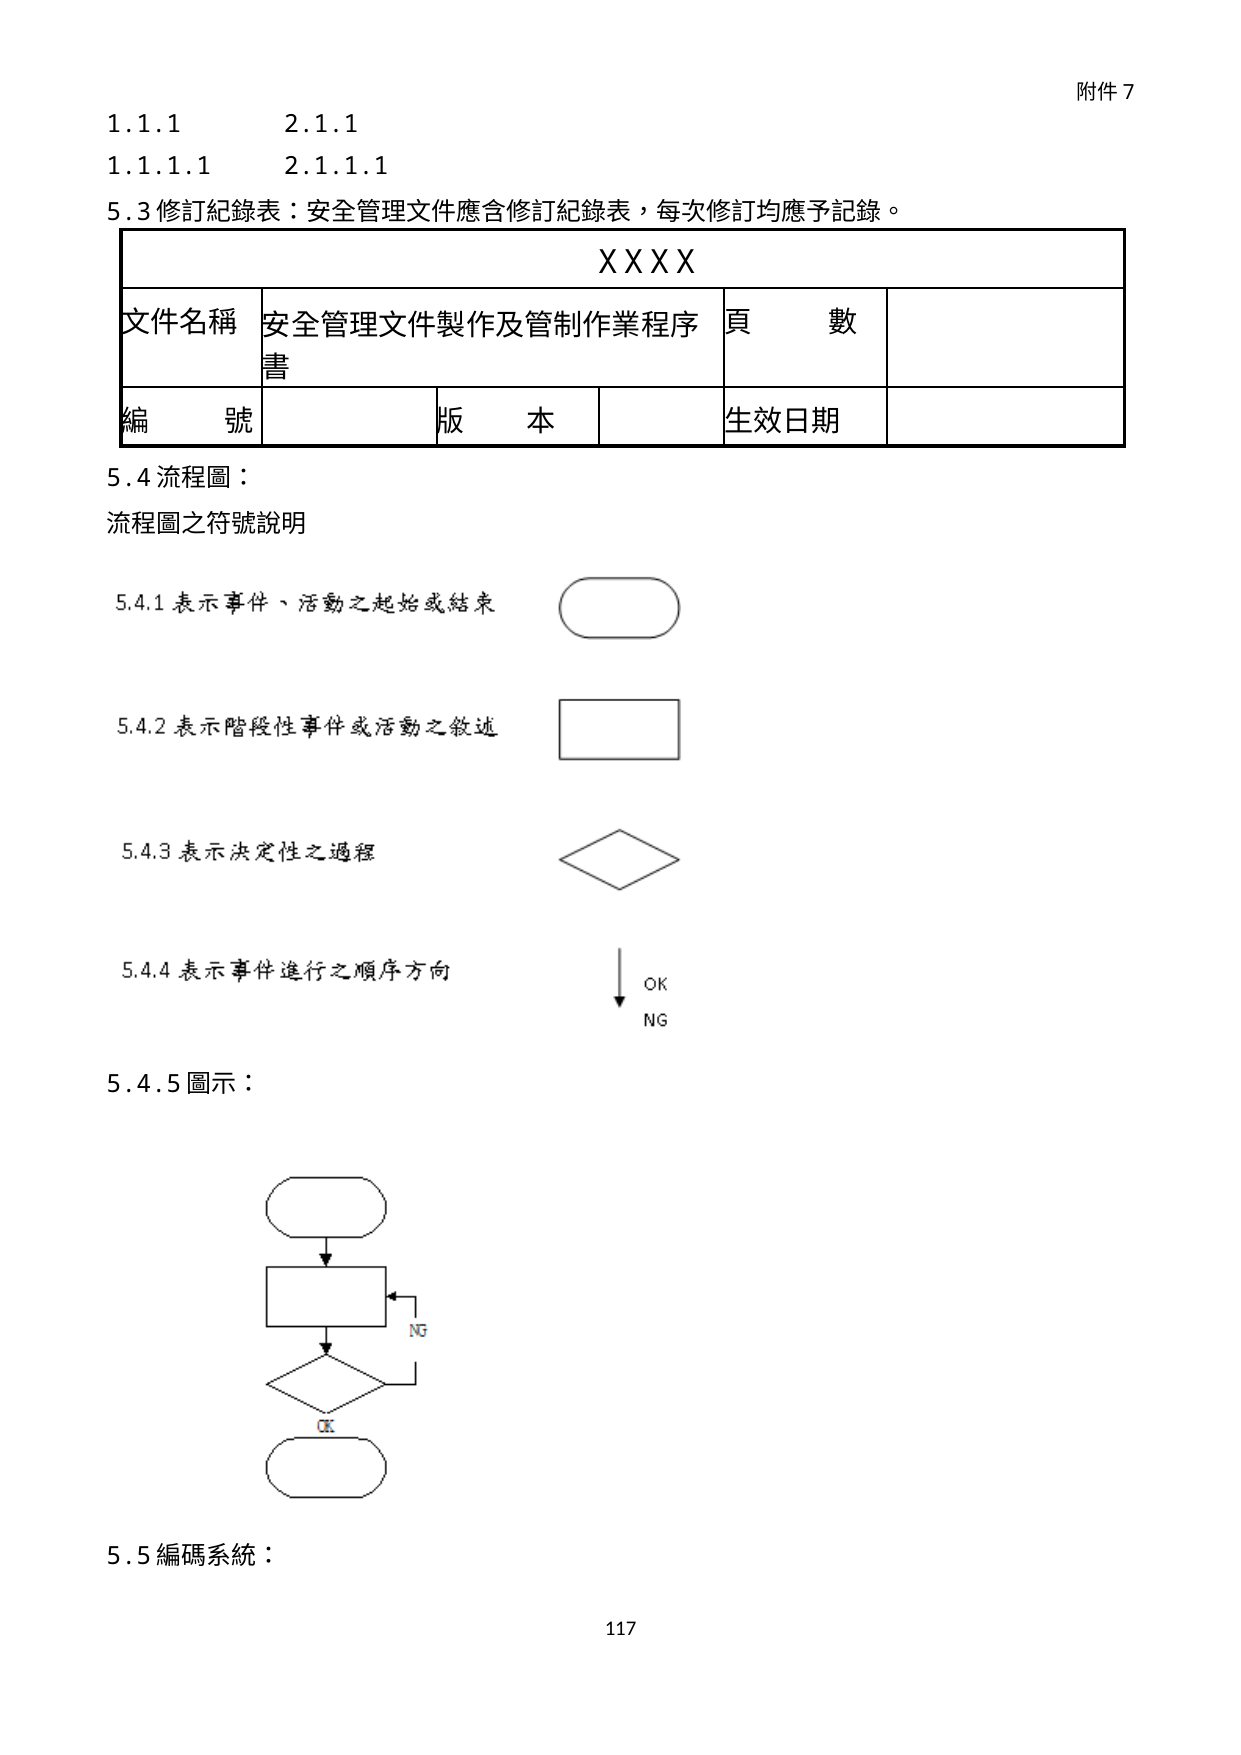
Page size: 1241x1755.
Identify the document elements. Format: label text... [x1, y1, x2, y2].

table_cell [888, 289, 1123, 386]
table_cell 安全管理文件製作及管制作業程序書 [263, 289, 723, 386]
text 5.4流程圖： [106, 457, 1134, 494]
table_cell 頁 數 [725, 289, 886, 386]
text 1.1.1.1 2.1.1.1 [106, 148, 1134, 182]
table_cell 生效日期 [725, 388, 886, 444]
text 5.3修訂紀錄表：安全管理文件應含修訂紀錄表，每次修訂均應予記錄。 [106, 192, 1134, 228]
table_cell [888, 388, 1123, 444]
table_cell 文件名稱 [123, 289, 261, 386]
table_cell 版 本 [438, 388, 598, 444]
text 流程圖之符號說明 [106, 504, 1134, 540]
table_cell [263, 388, 436, 444]
table_header XXXX 公 司 [123, 231, 1123, 287]
text 1.1.1 2.1.1 [106, 105, 1134, 139]
text 5.5編碼系統： [106, 1148, 1134, 1571]
text 5.4.5圖示： [106, 550, 1134, 1100]
table_cell 編 號 [123, 388, 261, 444]
table_cell [600, 388, 723, 444]
